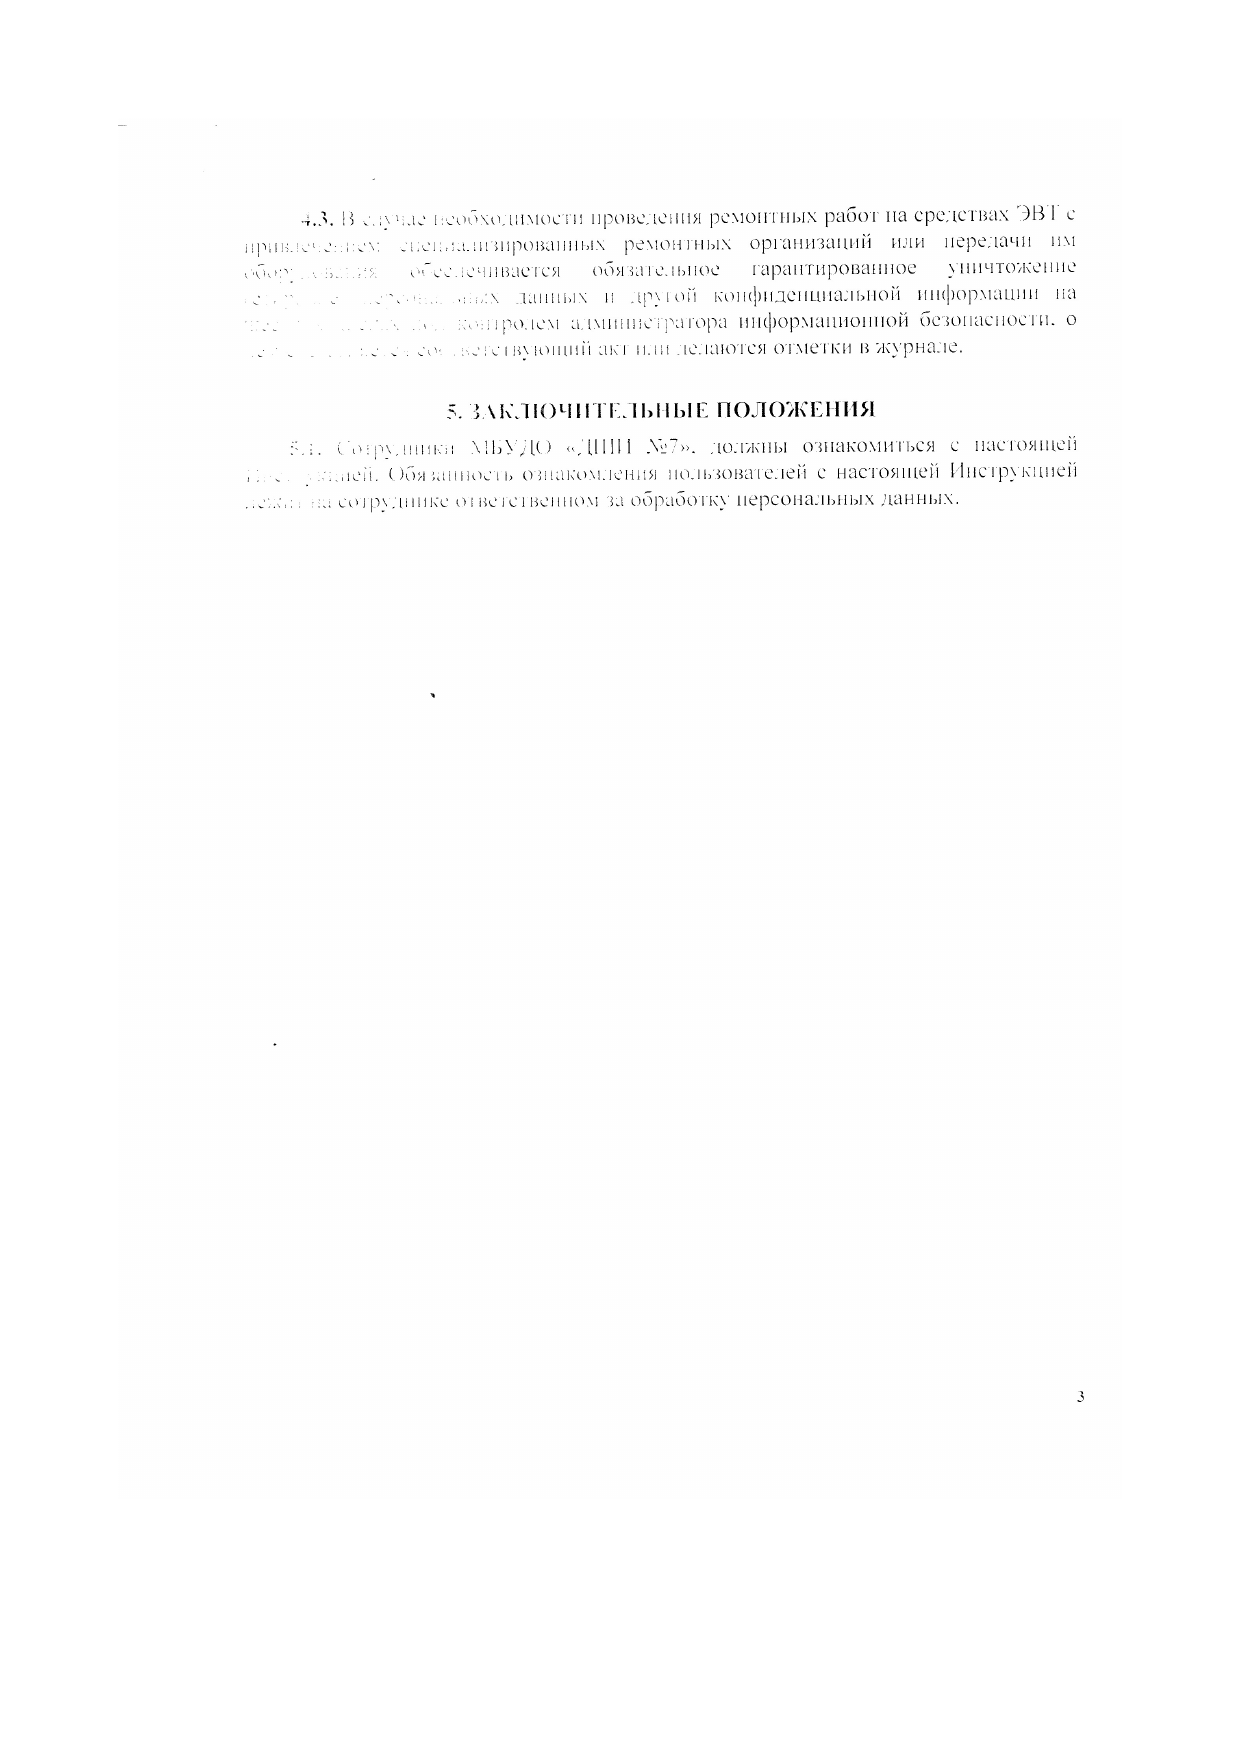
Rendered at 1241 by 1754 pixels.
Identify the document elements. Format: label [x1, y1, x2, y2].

picture [118, 118, 1122, 1499]
